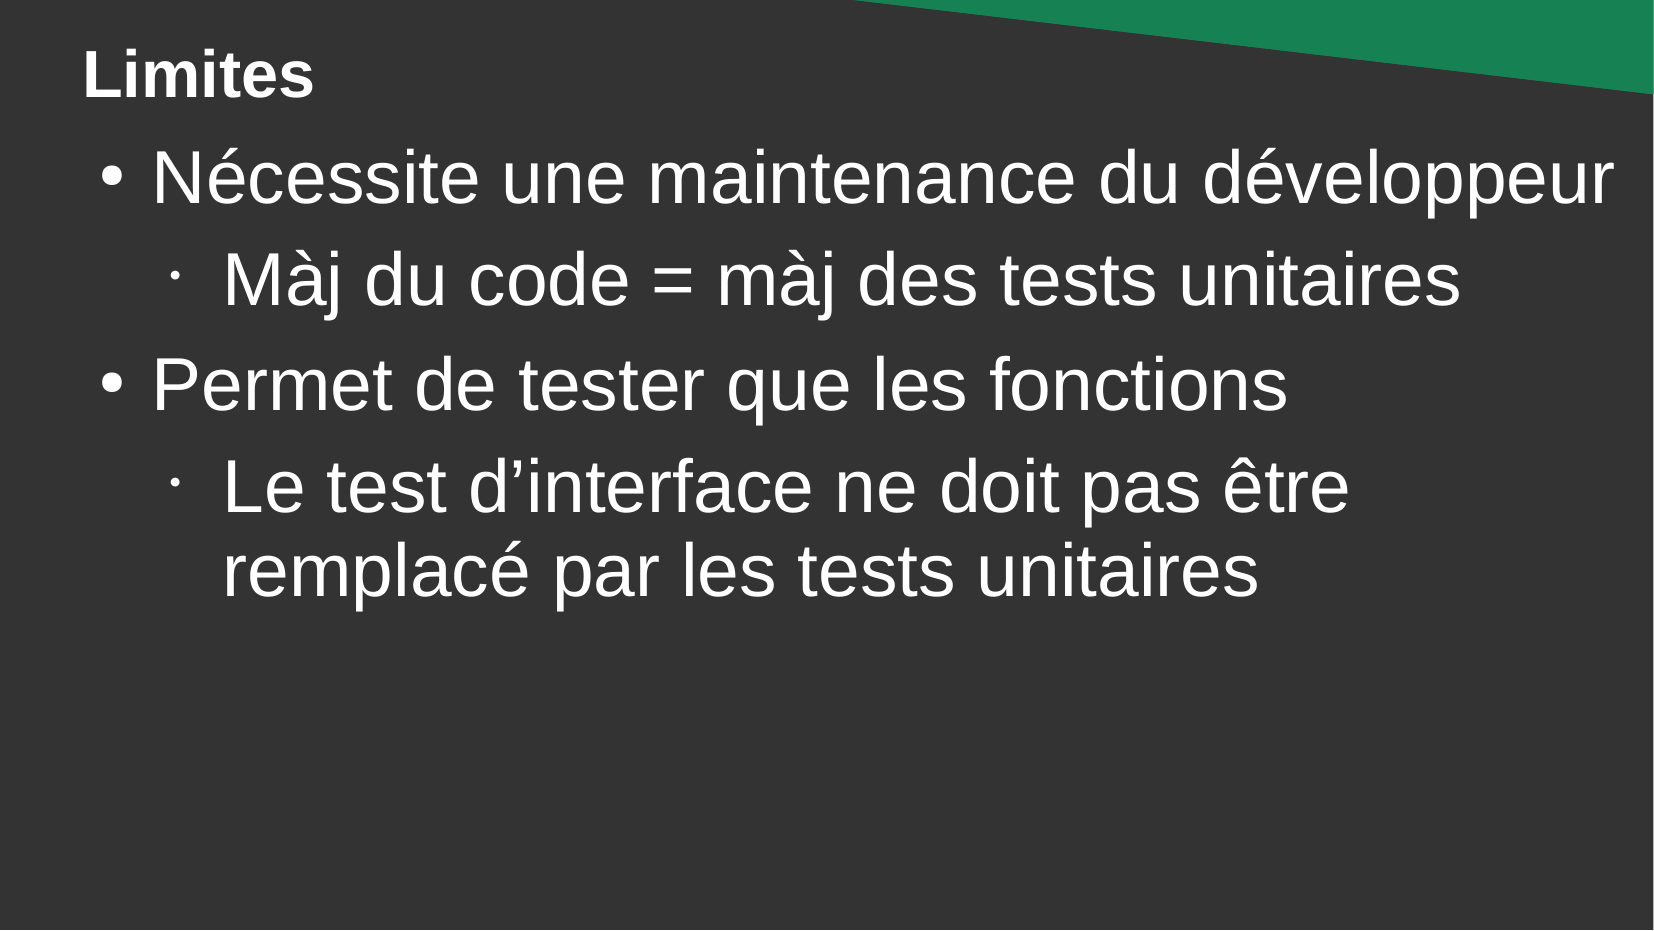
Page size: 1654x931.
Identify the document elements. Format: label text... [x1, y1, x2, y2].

list Nécessite une maintenance du développeur Màj du code = màj des tests unitaires Permet de tester que les fonctions Le test d’interface ne doit pas être remplacé par les tests unitaires [80, 135, 1619, 721]
text_box [853, 0, 1654, 95]
title Limites [82, 37, 1571, 112]
